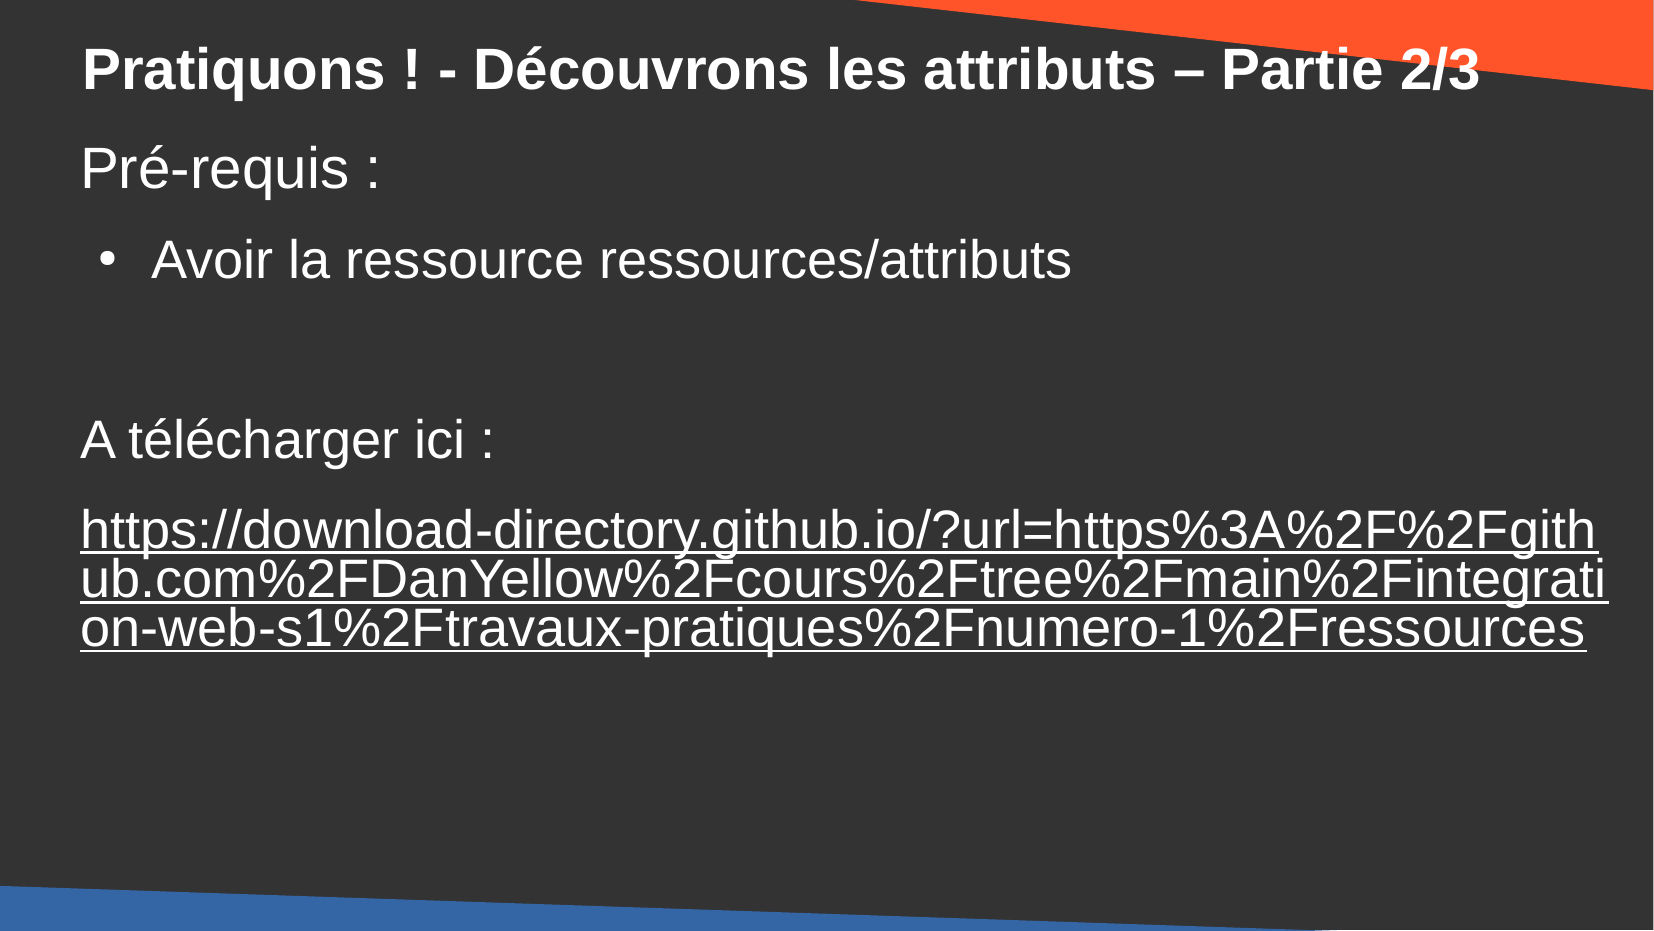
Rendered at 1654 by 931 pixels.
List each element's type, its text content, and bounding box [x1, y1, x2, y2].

text_box [854, 0, 1654, 91]
title Pratiquons ! - Découvrons les attributs – Partie 2/3 [82, 37, 1571, 114]
text_box [0, 885, 1337, 931]
list Pré-requis : Avoir la ressource ressources/attributs A télécharger ici : https://download-directory.github.io/?url=https%3A%2F%2Fgithub.com%2FDanYellow%2Fcours%2Ftree%2Fmain%2Fintegration-web-s1%2Ftravaux-pratiques%2Fnumero-1%2Fressources [80, 135, 1620, 721]
